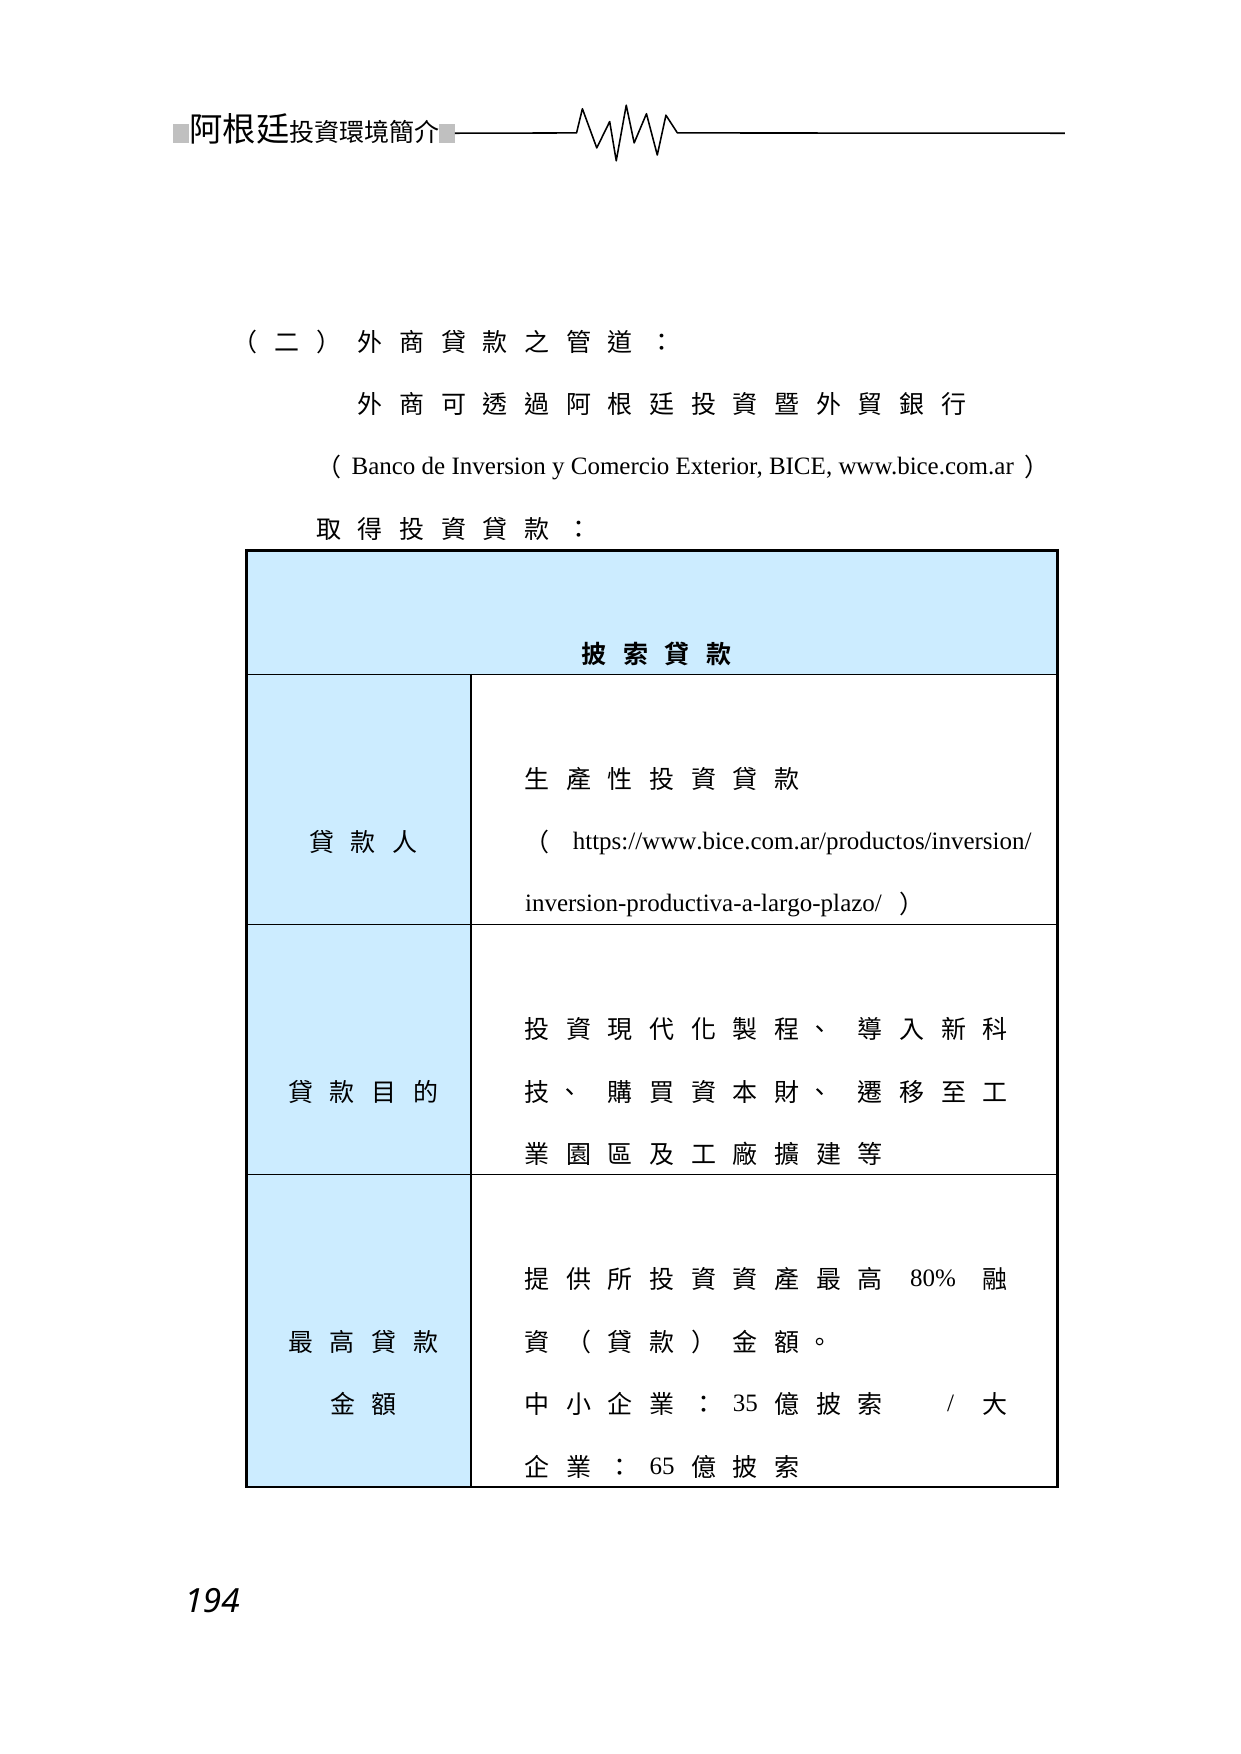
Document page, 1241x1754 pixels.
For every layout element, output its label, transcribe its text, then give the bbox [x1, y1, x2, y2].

table_cell 提供所投資資產最高80%融資（貸款）金額。 中小企業：35億披索 / 大企業：65億披索 [472, 1175, 1056, 1486]
table_cell 投資現代化製程、導入新科技、購買資本財、遷移至工業園區及工廠擴建等 [472, 925, 1056, 1174]
text 外商可透過阿根廷投資暨外貿銀行（Banco de Inversion y Comercio Exterior, BICE, www.bice.com.ar）取得投資貸款： [281, 361, 1058, 549]
table_cell 生產性投資貸款 （https://www.bice.com.ar/productos/inversion/inversion-productiva-a-largo-plazo/） [472, 675, 1056, 924]
table_cell 貸款人 [248, 675, 470, 924]
text （二）外商貸款之管道： [207, 299, 1058, 361]
table_header 披索貸款 [248, 552, 1056, 674]
table_cell 貸款目的 [248, 925, 470, 1174]
table_cell 最高貸款金額 [248, 1175, 470, 1486]
